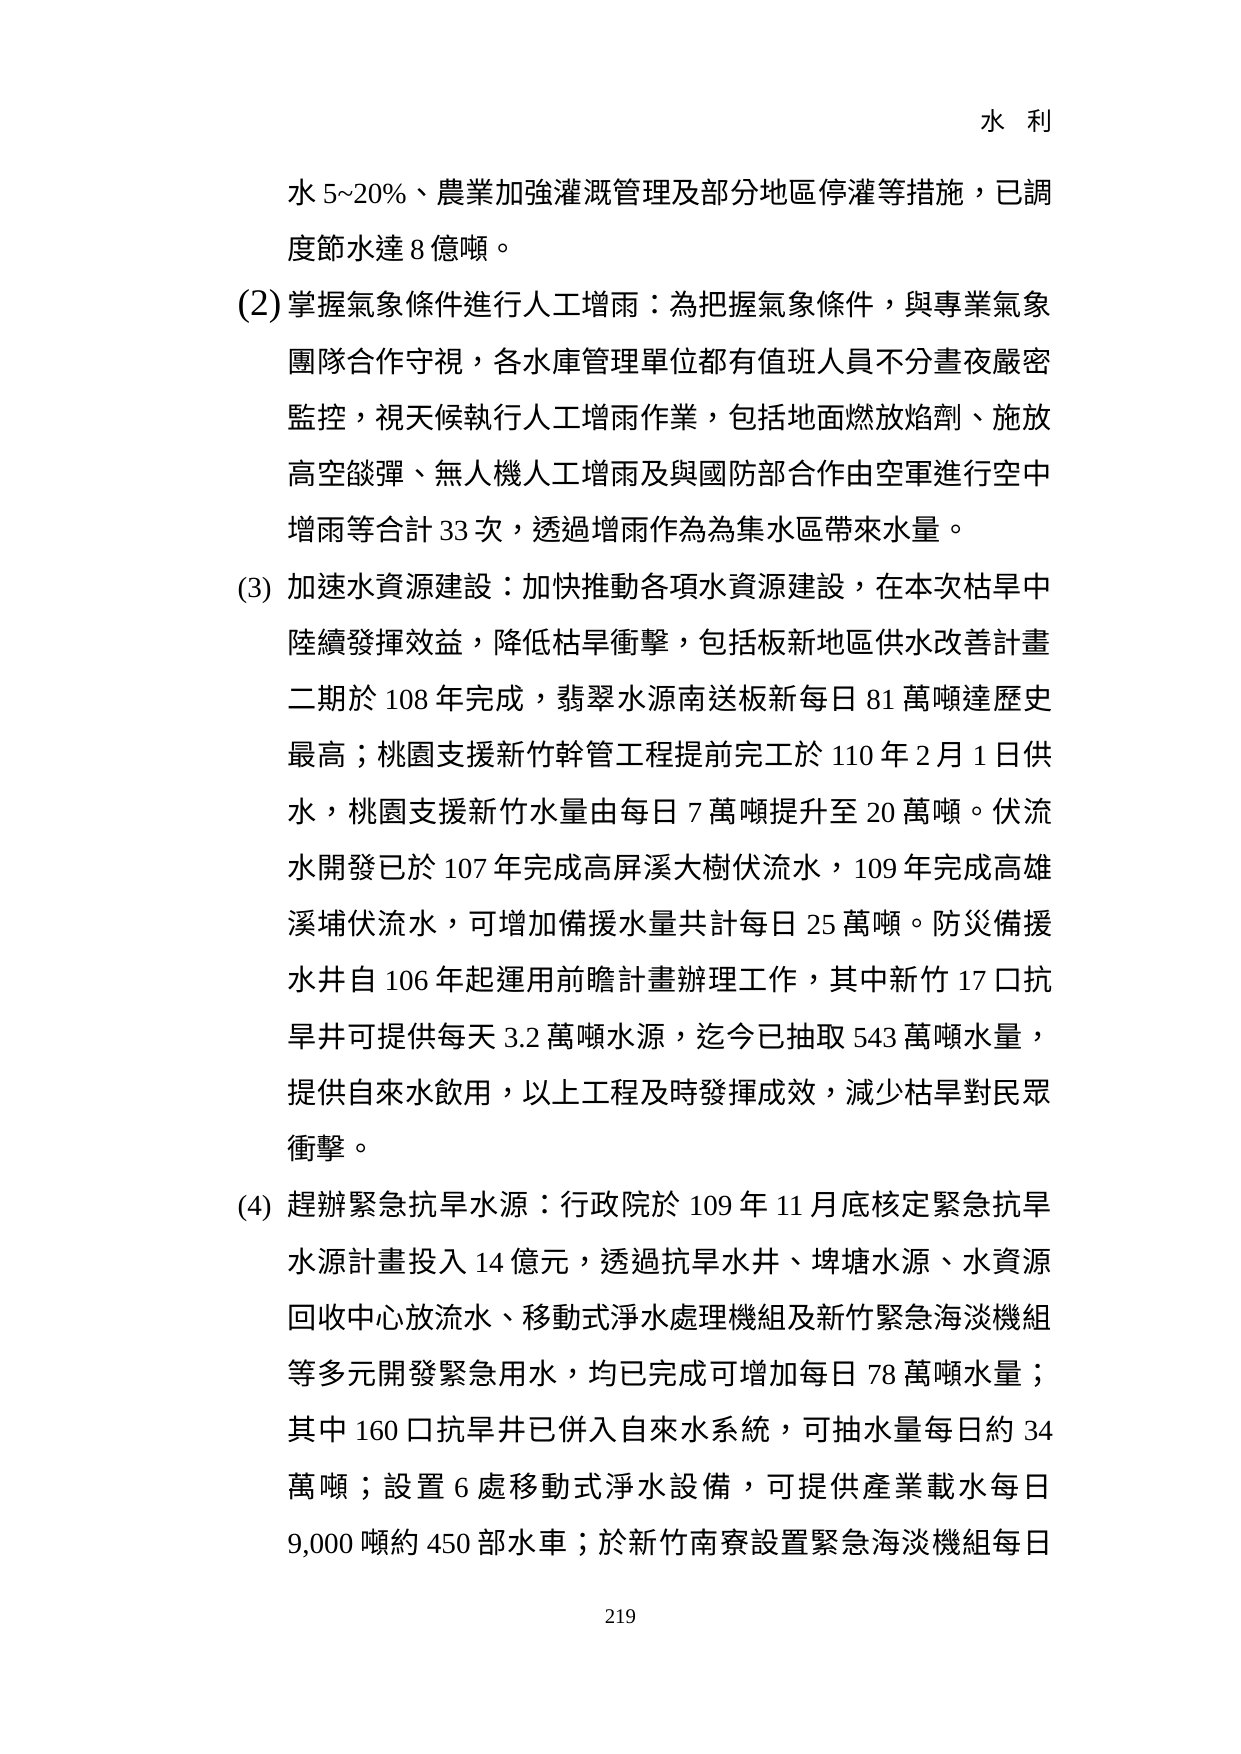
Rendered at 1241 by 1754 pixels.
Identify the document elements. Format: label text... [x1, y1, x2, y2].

list 趕辦緊急抗旱水源：行政院於109年11月底核定緊急抗旱水源計畫投入14億元，透過抗旱水井、埤塘水源、水資源回收中心放流水、移動式淨水處理機組及新竹緊急海淡機組等多元開發緊急用水，均已完成可增加每日78萬噸水量；其中160口抗旱井已併入自來水系統，可抽水量每日約34萬噸；設置6處移動式淨水設備，可提供產業載水每日9,000噸約450部水車；於新竹南寮設置緊急海淡機組每日 [237, 1171, 1053, 1564]
list 加速水資源建設：加快推動各項水資源建設，在本次枯旱中陸續發揮效益，降低枯旱衝擊，包括板新地區供水改善計畫二期於108年完成，翡翠水源南送板新每日81萬噸達歷史最高；桃園支援新竹幹管工程提前完工於110年2月1日供水，桃園支援新竹水量由每日7萬噸提升至20萬噸。伏流水開發已於107年完成高屏溪大樹伏流水，109年完成高雄溪埔伏流水，可增加備援水量共計每日25萬噸。防災備援水井自106年起運用前瞻計畫辦理工作，其中新竹17口抗旱井可提供每天3.2萬噸水源，迄今已抽取543萬噸水量，提供自來水飲用，以上工程及時發揮成效，減少枯旱對民眾衝擊。 [237, 552, 1053, 1171]
list 水5~20%、農業加強灌溉管理及部分地區停灌等措施，已調度節水達8億噸。 [237, 158, 1053, 271]
list 掌握氣象條件進行人工增雨：為把握氣象條件，與專業氣象團隊合作守視，各水庫管理單位都有值班人員不分晝夜嚴密監控，視天候執行人工增雨作業，包括地面燃放焰劑、施放高空燄彈、無人機人工增雨及與國防部合作由空軍進行空中增雨等合計33次，透過增雨作為為集水區帶來水量。 [237, 271, 1053, 552]
